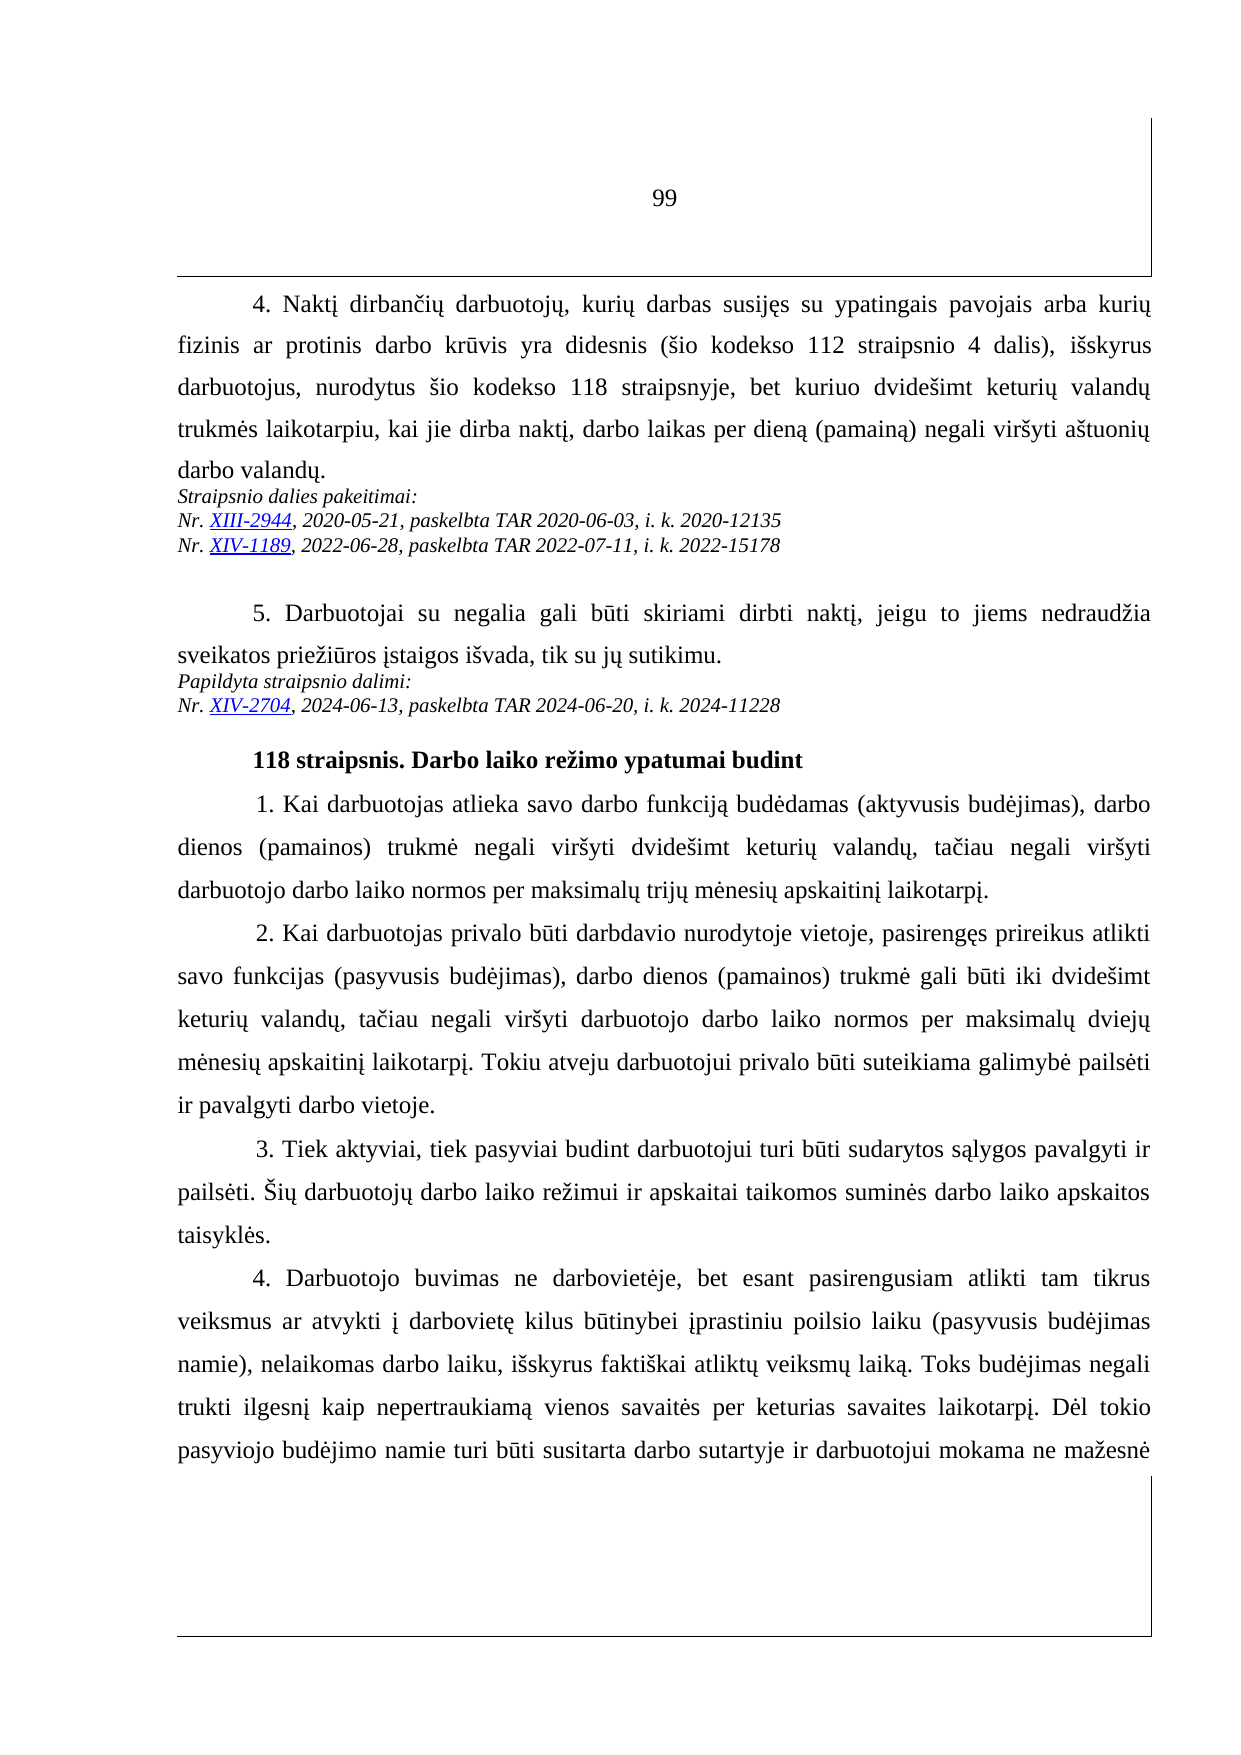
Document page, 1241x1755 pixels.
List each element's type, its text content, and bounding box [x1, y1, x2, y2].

text 5. Darbuotojai su negalia gali būti skiriami dirbti naktį, jeigu to jiems nedraudžia sveikatos priežiūros įstaigos išvada, tik su jų sutikimu. [177, 585, 1152, 669]
text Papildyta straipsnio dalimi: [177, 669, 1152, 693]
text 4. Naktį dirbančių darbuotojų, kurių darbas susijęs su ypatingais pavojais arba kurių fizinis ar protinis darbo krūvis yra didesnis (šio kodekso 112 straipsnio 4 dalis), išskyrus darbuotojus, nurodytus šio kodekso 118 straipsnyje, bet kuriuo dvidešimt keturių valandų trukmės laikotarpiu, kai jie dirba naktį, darbo laikas per dieną (pamainą) negali viršyti aštuonių darbo valandų. [177, 276, 1152, 484]
text 2. Kai darbuotojas privalo būti darbdavio nurodytoje vietoje, pasirengęs prireikus atlikti savo funkcijas (pasyvusis budėjimas), darbo dienos (pamainos) trukmė gali būti iki dvidešimt keturių valandų, tačiau negali viršyti darbuotojo darbo laiko normos per maksimalų dviejų mėnesių apskaitinį laikotarpį. Tokiu atveju darbuotojui privalo būti suteikiama galimybė pailsėti ir pavalgyti darbo vietoje. [177, 918, 1152, 1119]
subtitle 118 straipsnis. Darbo laiko režimo ypatumai budint [177, 746, 1152, 774]
text Nr. XIV-2704, 2024-06-13, paskelbta TAR 2024-06-20, i. k. 2024-11228 [177, 693, 1152, 717]
text 3. Tiek aktyviai, tiek pasyviai budint darbuotojui turi būti sudarytos sąlygos pavalgyti ir pailsėti. Šių darbuotojų darbo laiko režimui ir apskaitai taikomos suminės darbo laiko apskaitos taisyklės. [177, 1134, 1152, 1249]
text Straipsnio dalies pakeitimai: [177, 484, 1152, 508]
text 1. Kai darbuotojas atlieka savo darbo funkciją budėdamas (aktyvusis budėjimas), darbo dienos (pamainos) trukmė negali viršyti dvidešimt keturių valandų, tačiau negali viršyti darbuotojo darbo laiko normos per maksimalų trijų mėnesių apskaitinį laikotarpį. [177, 789, 1152, 904]
text Nr. XIV-1189, 2022-06-28, paskelbta TAR 2022-07-11, i. k. 2022-15178 [177, 532, 1152, 557]
text Nr. XIII-2944, 2020-05-21, paskelbta TAR 2020-06-03, i. k. 2020-12135 [177, 508, 1152, 532]
text 4. Darbuotojo buvimas ne darbovietėje, bet esant pasirengusiam atlikti tam tikrus veiksmus ar atvykti į darbovietę kilus būtinybei įprastiniu poilsio laiku (pasyvusis budėjimas namie), nelaikomas darbo laiku, išskyrus faktiškai atliktų veiksmų laiką. Toks budėjimas negali trukti ilgesnį kaip nepertraukiamą vienos savaitės per keturias savaites laikotarpį. Dėl tokio pasyviojo budėjimo namie turi būti susitarta darbo sutartyje ir darbuotojui mokama ne mažesnė [177, 1263, 1152, 1464]
